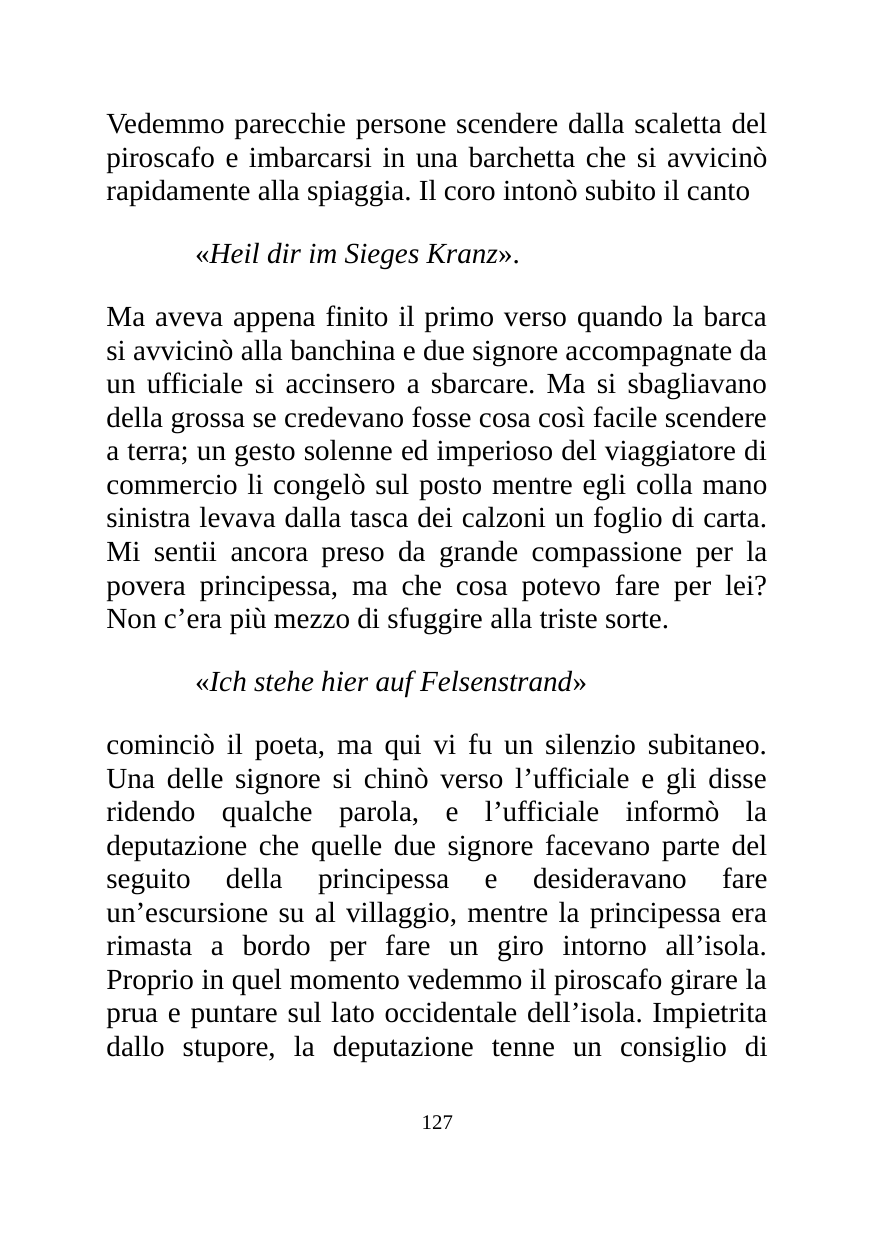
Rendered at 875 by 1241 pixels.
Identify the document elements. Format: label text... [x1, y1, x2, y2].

text Vedemmo parecchie persone scendere dalla scaletta del piroscafo e imbarcarsi in una barchetta che si avvicinò rapidamente alla spiaggia. Il coro intonò subito il canto [106, 106, 768, 207]
text Ma aveva appena finito il primo verso quando la barca si avvicinò alla banchina e due signore accompagnate da un ufficiale si accinsero a sbarcare. Ma si sbagliavano della grossa se credevano fosse cosa così facile scendere a terra; un gesto solenne ed imperioso del viaggiatore di commercio li congelò sul posto mentre egli colla mano sinistra levava dalla tasca dei calzoni un foglio di carta. Mi sentii ancora preso da grande compassione per la povera principessa, ma che cosa potevo fare per lei? Non c’era più mezzo di sfuggire alla triste sorte. [106, 299, 768, 635]
text «Heil dir im Sieges Kranz». [195, 236, 768, 270]
text cominciò il poeta, ma qui vi fu un silenzio subitaneo. Una delle signore si chinò verso l’ufficiale e gli disse ridendo qualche parola, e l’ufficiale informò la deputazione che quelle due signore facevano parte del seguito della principessa e desideravano fare un’escursione su al villaggio, mentre la principessa era rimasta a bordo per fare un giro intorno all’isola. Proprio in quel momento vedemmo il piroscafo girare la prua e puntare sul lato occidentale dell’isola. Impietrita dallo stupore, la deputazione tenne un consiglio di [106, 727, 768, 1063]
text «Ich stehe hier auf Felsenstrand» [195, 664, 768, 698]
